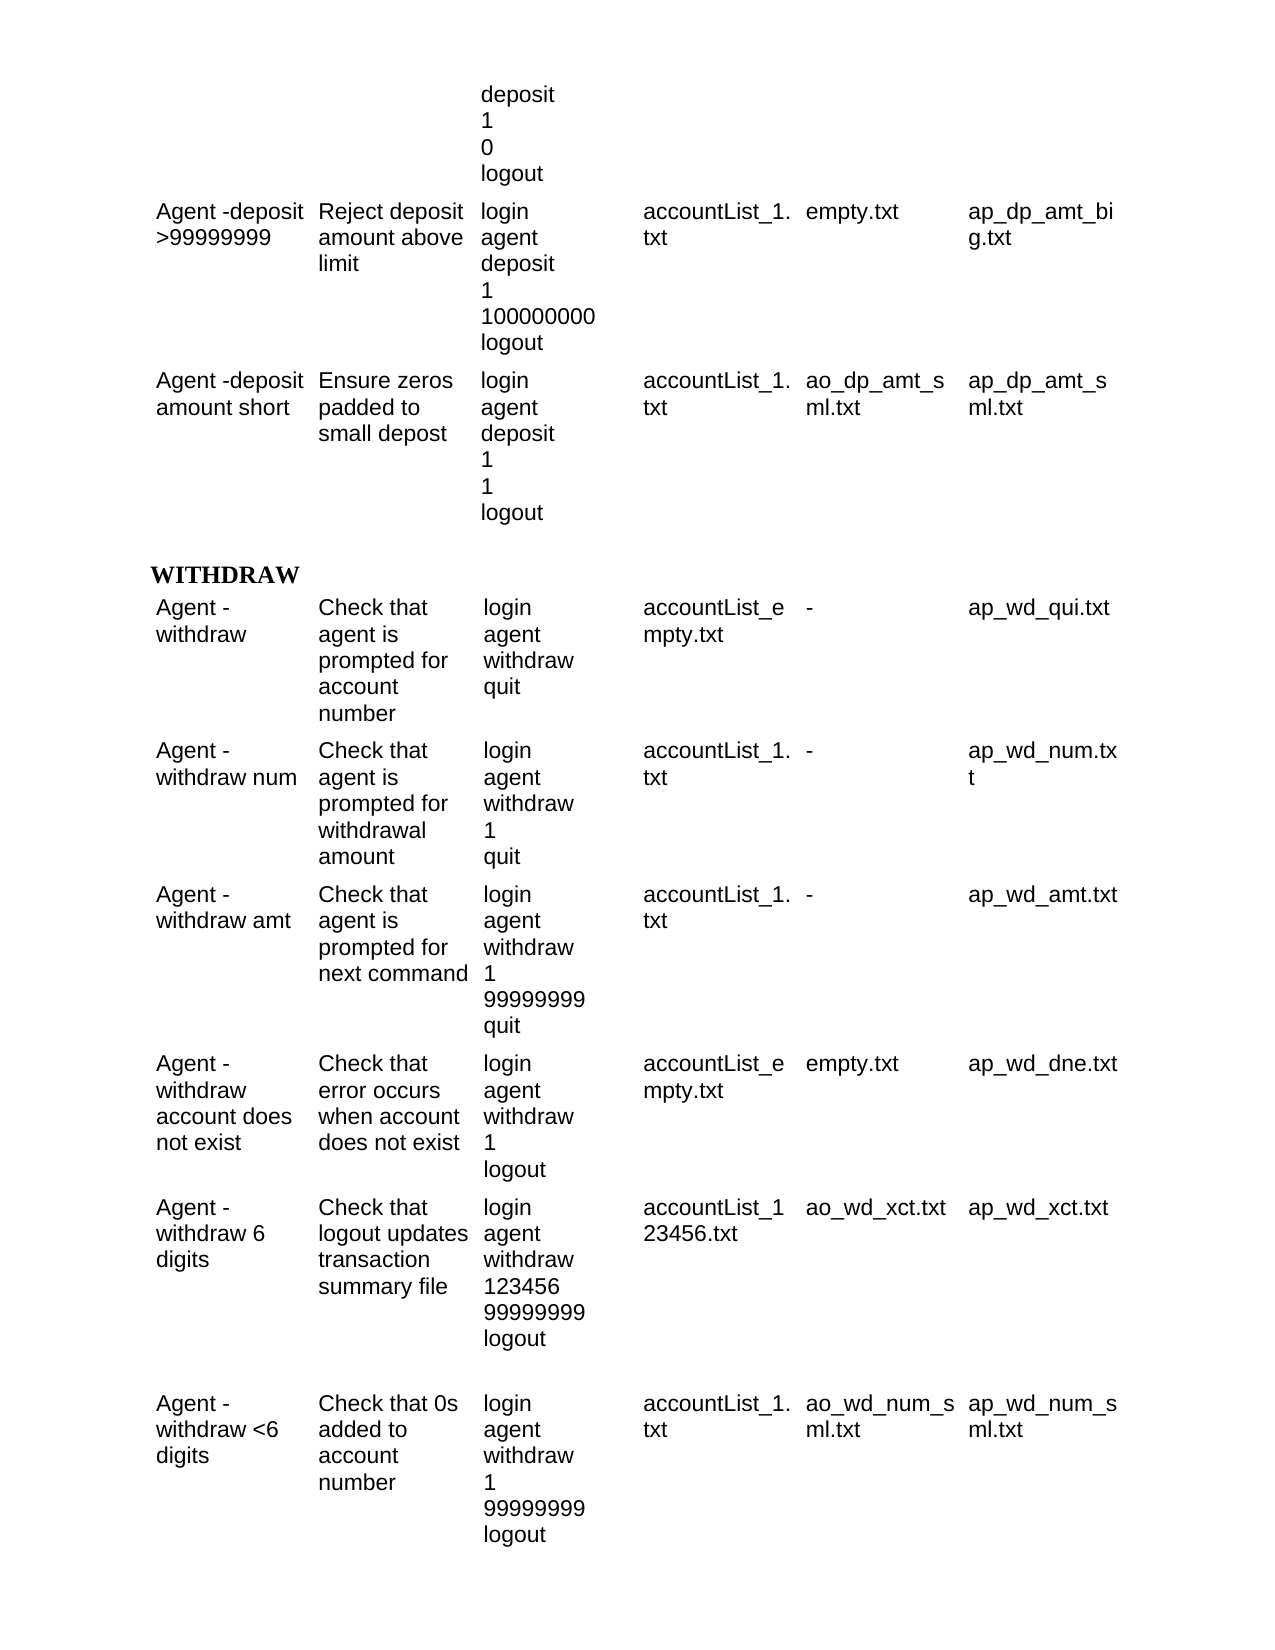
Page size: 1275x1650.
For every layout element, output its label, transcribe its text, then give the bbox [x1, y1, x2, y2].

table_cell Agent -withdraw <6 digits [150, 1384, 312, 1553]
table_cell login agent withdraw 1 99999999 quit [478, 875, 637, 1044]
table_cell Agent -withdraw account does not exist [150, 1045, 312, 1188]
table_header Check that agent is prompted for account number [312, 589, 477, 732]
table_cell ao_wd_num_sml.txt [800, 1384, 962, 1553]
table_cell ao_dp_amt_sml.txt [800, 361, 962, 531]
table_cell Agent -withdraw num [150, 732, 312, 875]
text WITHDRAW [150, 560, 1125, 588]
table_cell ap_dp_amt_big.txt [963, 192, 1125, 361]
table_cell login agent withdraw 1 logout [478, 1045, 637, 1188]
table_header Agent -withdraw [150, 589, 312, 732]
table_cell Check that logout updates transaction summary file [312, 1188, 477, 1384]
table_cell Agent -withdraw 6 digits [150, 1188, 312, 1384]
table_cell Ensure zeros padded to small depost [313, 361, 475, 531]
table_cell accountList_1.txt [638, 192, 800, 361]
table_cell ap_wd_dne.txt [962, 1045, 1125, 1188]
table_cell Check that 0s added to account number [312, 1384, 477, 1553]
table_cell accountList_1.txt [637, 732, 800, 875]
table_cell login agent withdraw 1 quit [478, 732, 637, 875]
table_cell Agent -deposit amount short [150, 361, 312, 531]
table_cell Agent -withdraw amt [150, 875, 312, 1044]
table_cell empty.txt [800, 192, 962, 361]
table_cell ap_wd_xct.txt [962, 1188, 1125, 1384]
table_cell ap_wd_num.txt [962, 732, 1125, 875]
table_cell deposit 1 0 logout [475, 75, 637, 192]
table_header ap_wd_qui.txt [962, 589, 1125, 732]
table_cell accountList_1.txt [637, 875, 800, 1044]
table_cell [638, 75, 800, 192]
table_cell empty.txt [800, 1045, 962, 1188]
table_header - [800, 589, 962, 732]
table_cell ap_wd_num_sml.txt [962, 1384, 1125, 1553]
table_cell Check that agent is prompted for next command [312, 875, 477, 1044]
table_header login agent withdraw quit [478, 589, 637, 732]
table_cell login agent withdraw 123456 99999999 logout [478, 1188, 637, 1384]
table_cell [313, 75, 475, 192]
table_cell accountList_empty.txt [637, 1045, 800, 1188]
table_cell [150, 75, 312, 192]
table_cell ap_wd_amt.txt [962, 875, 1125, 1044]
table_cell login agent withdraw 1 99999999 logout [478, 1384, 637, 1553]
table_cell ao_wd_xct.txt [800, 1188, 962, 1384]
table_cell [963, 75, 1125, 192]
table_cell - [800, 875, 962, 1044]
table_cell [800, 75, 962, 192]
table_cell Check that error occurs when account does not exist [312, 1045, 477, 1188]
table_cell Check that agent is prompted for withdrawal amount [312, 732, 477, 875]
table_cell Reject deposit amount above limit [313, 192, 475, 361]
table_header accountList_empty.txt [637, 589, 800, 732]
table_cell login agent deposit 1 1 logout [475, 361, 637, 531]
table_cell accountList_1.txt [637, 1384, 800, 1553]
table_cell ap_dp_amt_sml.txt [963, 361, 1125, 531]
table_cell accountList_1.txt [638, 361, 800, 531]
table_cell Agent -deposit >99999999 [150, 192, 312, 361]
table_cell accountList_123456.txt [637, 1188, 800, 1384]
table_cell login agent deposit 1 100000000 logout [475, 192, 637, 361]
table_cell - [800, 732, 962, 875]
